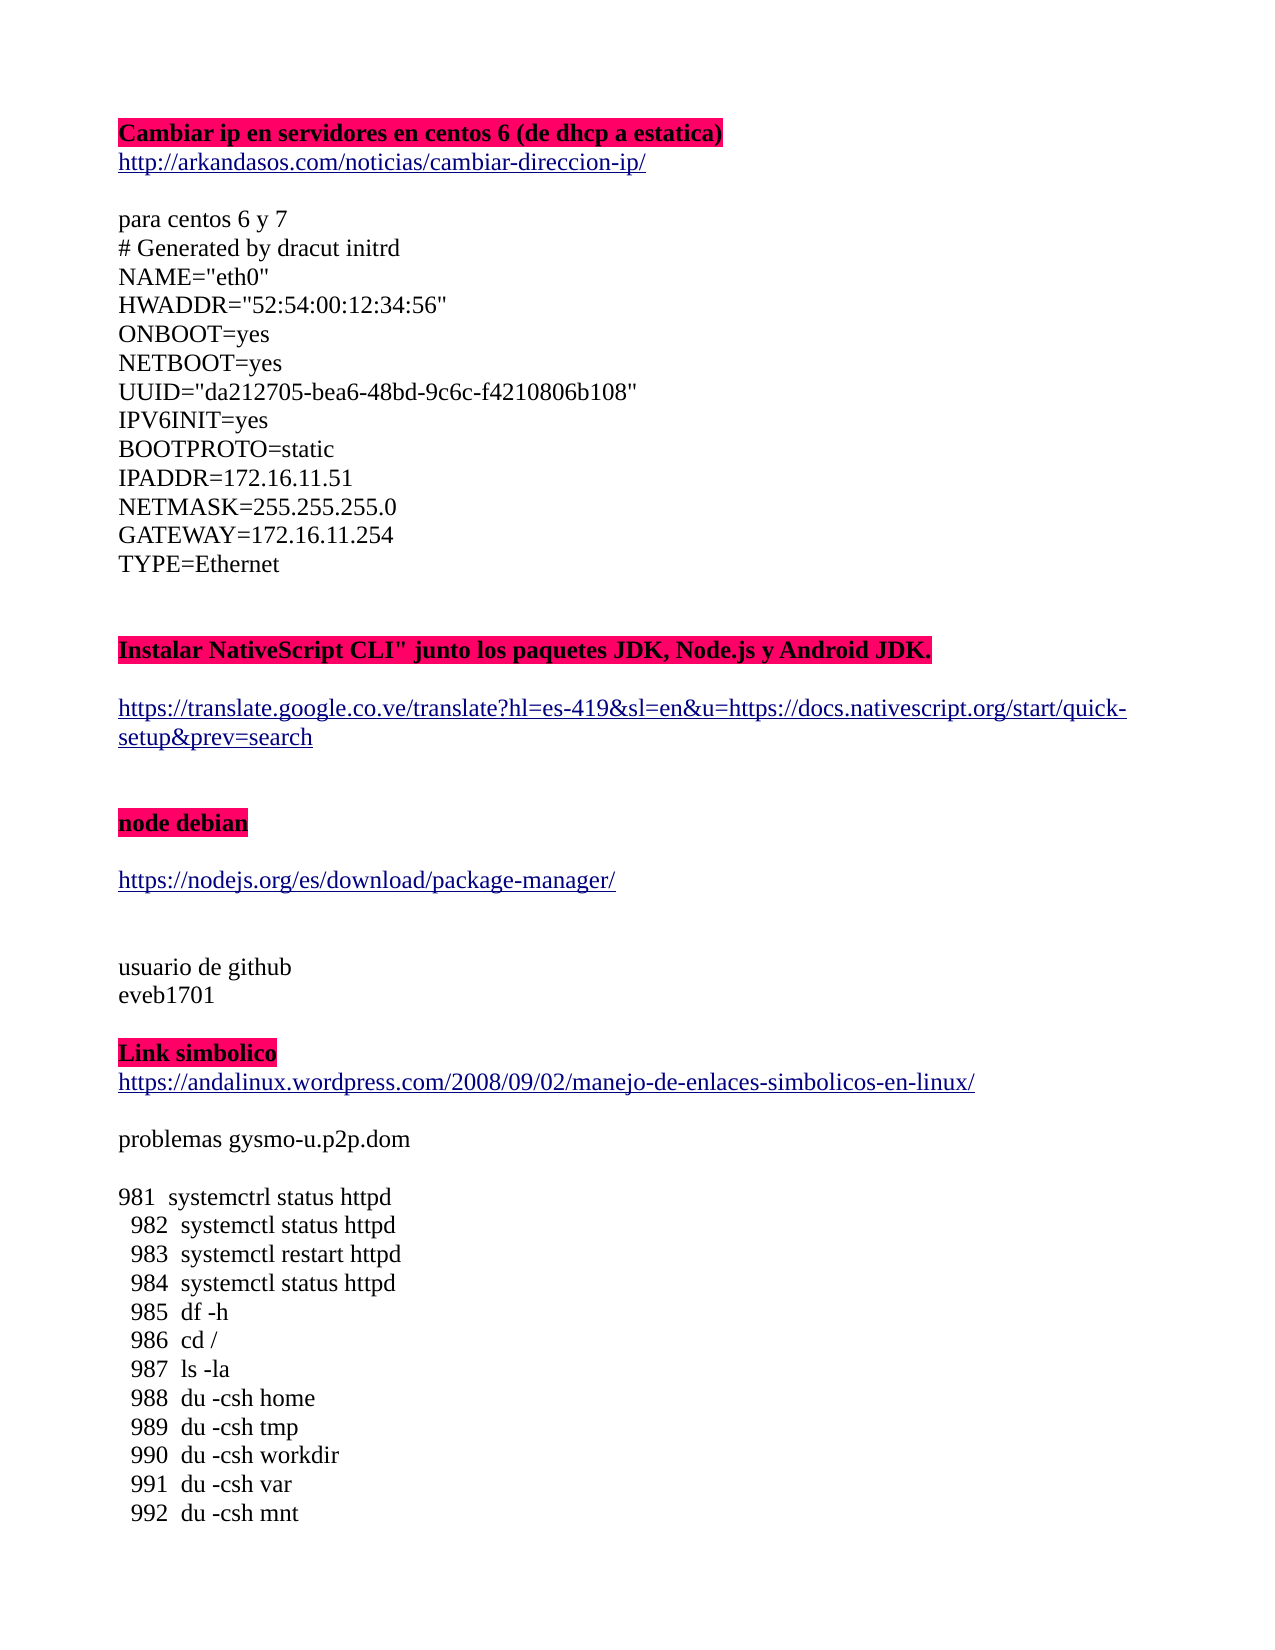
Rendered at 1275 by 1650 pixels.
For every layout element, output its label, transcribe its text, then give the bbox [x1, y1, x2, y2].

text NAME="eth0" [118, 262, 1157, 291]
text 986 cd / [118, 1326, 1157, 1354]
text Cambiar ip en servidores en centos 6 (de dhcp a estatica) [118, 118, 1157, 147]
text Link simbolico [118, 1038, 1157, 1067]
text https://translate.google.co.ve/translate?hl=es-419&sl=en&u=https://docs.nativescript.org/start/quick-setup&prev=search [118, 693, 1157, 751]
text 982 systemctl status httpd [118, 1211, 1157, 1239]
text 989 du -csh tmp [118, 1412, 1157, 1441]
text GATEWAY=172.16.11.254 [118, 521, 1157, 549]
text IPADDR=172.16.11.51 [118, 463, 1157, 492]
text 991 du -csh var [118, 1469, 1157, 1498]
text # Generated by dracut initrd [118, 233, 1157, 262]
text https://nodejs.org/es/download/package-manager/ [118, 866, 1157, 894]
text HWADDR="52:54:00:12:34:56" [118, 291, 1157, 319]
text usuario de github [118, 952, 1157, 981]
text http://arkandasos.com/noticias/cambiar-direccion-ip/ [118, 147, 1157, 176]
text 990 du -csh workdir [118, 1441, 1157, 1469]
text node debian [118, 808, 1157, 837]
text para centos 6 y 7 [118, 204, 1157, 233]
text 984 systemctl status httpd [118, 1268, 1157, 1297]
text 985 df -h [118, 1297, 1157, 1326]
text NETBOOT=yes [118, 348, 1157, 377]
text eveb1701 [118, 981, 1157, 1009]
text UUID="da212705-bea6-48bd-9c6c-f4210806b108" [118, 377, 1157, 406]
text 988 du -csh home [118, 1383, 1157, 1412]
text problemas gysmo-u.p2p.dom [118, 1124, 1157, 1153]
text 987 ls -la [118, 1354, 1157, 1383]
text TYPE=Ethernet [118, 549, 1157, 578]
text IPV6INIT=yes [118, 406, 1157, 434]
text https://andalinux.wordpress.com/2008/09/02/manejo-de-enlaces-simbolicos-en-linux/ [118, 1067, 1157, 1096]
text 983 systemctl restart httpd [118, 1239, 1157, 1268]
text BOOTPROTO=static [118, 434, 1157, 463]
text NETMASK=255.255.255.0 [118, 492, 1157, 521]
text Instalar NativeScript CLI" junto los paquetes JDK, Node.js y Android JDK. [118, 636, 1157, 664]
text ONBOOT=yes [118, 319, 1157, 348]
text 981 systemctrl status httpd [118, 1182, 1157, 1211]
text 992 du -csh mnt [118, 1498, 1157, 1527]
